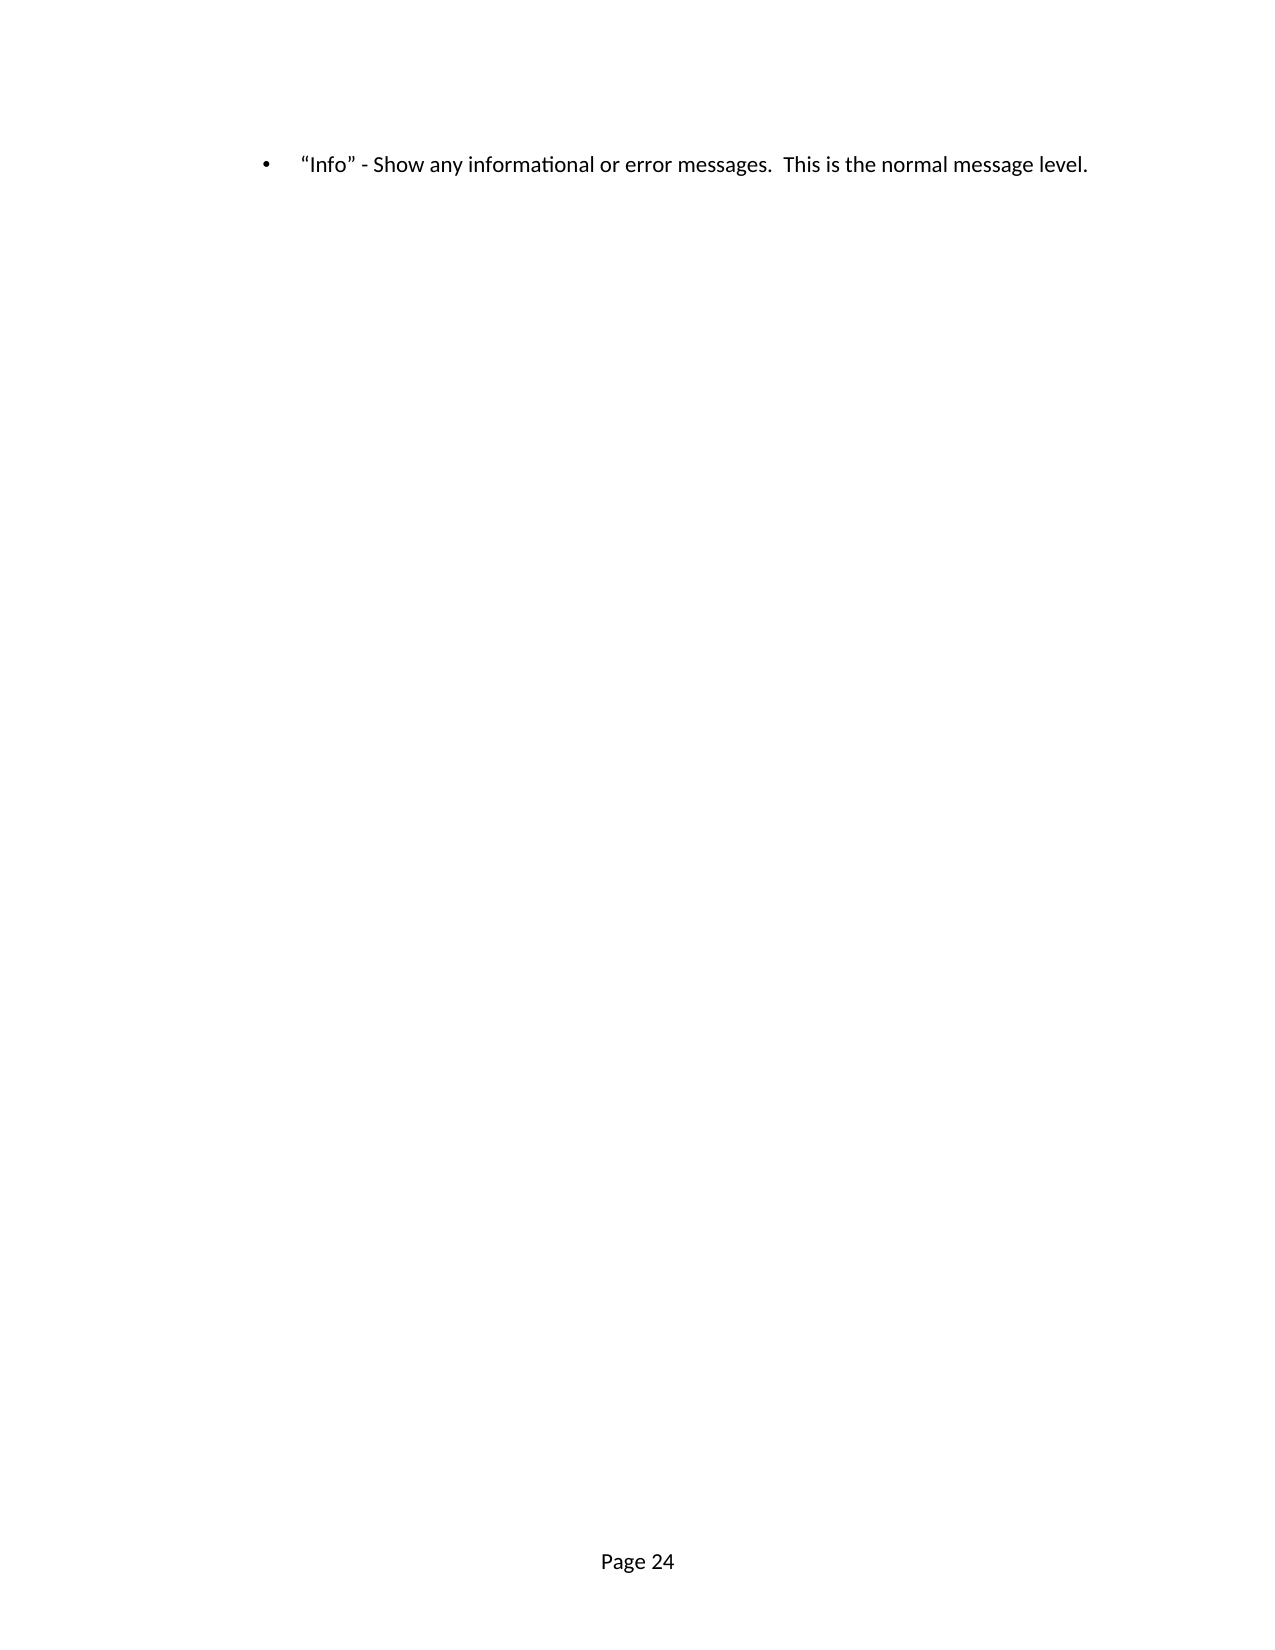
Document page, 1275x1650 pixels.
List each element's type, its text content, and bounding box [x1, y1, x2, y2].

list “Info” - Show any informational or error messages. This is the normal message level. [262, 150, 1125, 178]
